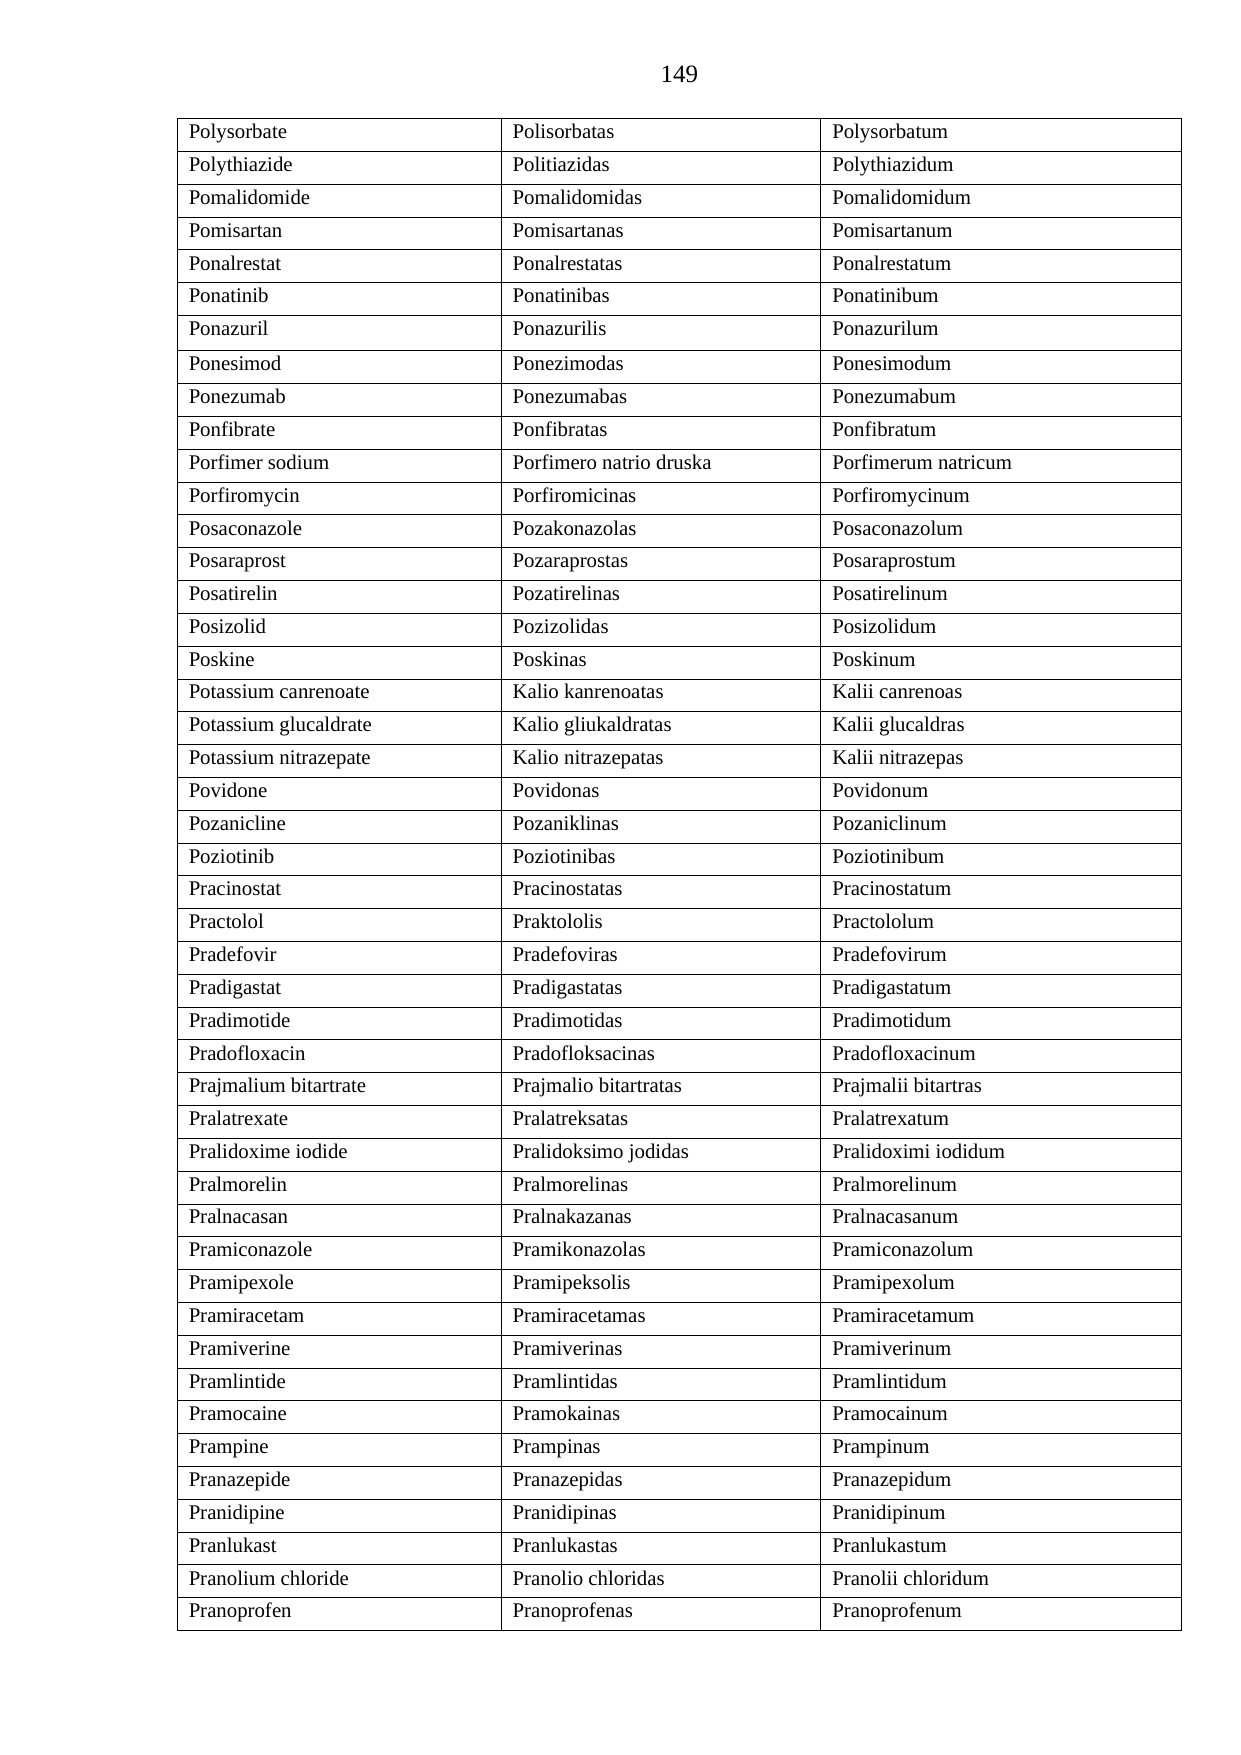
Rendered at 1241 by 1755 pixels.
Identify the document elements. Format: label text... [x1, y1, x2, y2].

table_cell Pradimotidum [821, 1008, 1181, 1039]
table_cell Pradofloxacin [178, 1040, 501, 1072]
table_cell Pralmorelin [178, 1172, 501, 1203]
table_cell Posaconazole [178, 515, 501, 547]
table_cell Pozaniclinum [821, 811, 1181, 842]
table_cell Poskine [178, 647, 501, 678]
table_cell Povidonas [502, 778, 820, 810]
table_cell Pranoprofenas [502, 1598, 820, 1630]
table_cell Posizolidum [821, 614, 1181, 646]
table_cell Posizolid [178, 614, 501, 646]
table_cell Porfimerum natricum [821, 450, 1181, 482]
table_cell Pramlintide [178, 1369, 501, 1400]
table_cell Porfiromycin [178, 483, 501, 514]
table_cell Posaraprostum [821, 548, 1181, 580]
table_cell Polisorbatas [502, 119, 820, 151]
table_cell Pranidipinum [821, 1500, 1181, 1532]
table_cell Posaconazolum [821, 515, 1181, 547]
table_cell Pranlukastum [821, 1533, 1181, 1564]
table_cell Pramipeksolis [502, 1270, 820, 1302]
table_cell Pracinostatas [502, 876, 820, 908]
table_cell Pramiracetamum [821, 1303, 1181, 1335]
table_cell Pomalidomidum [821, 185, 1181, 217]
table_cell Pomisartanum [821, 218, 1181, 249]
table_cell Pramlintidas [502, 1369, 820, 1400]
table_cell Pranidipine [178, 1500, 501, 1532]
table_cell Ponatinib [178, 283, 501, 315]
table_cell Pranolii chloridum [821, 1565, 1181, 1597]
table_cell Pralatrexatum [821, 1106, 1181, 1138]
table_cell Posatirelin [178, 581, 501, 613]
table_cell Potassium canrenoate [178, 680, 501, 711]
table_cell Poziotinibum [821, 844, 1181, 875]
table_cell Kalio kanrenoatas [502, 680, 820, 711]
table_cell Politiazidas [502, 152, 820, 184]
table_cell Ponazurilis [502, 316, 820, 350]
table_cell Pramiconazole [178, 1237, 501, 1269]
table_cell Pralidoksimo jodidas [502, 1139, 820, 1171]
table_cell Prajmalii bitartras [821, 1073, 1181, 1105]
table_cell Prampinum [821, 1434, 1181, 1466]
table_cell Pramokainas [502, 1401, 820, 1433]
table_cell Pomalidomide [178, 185, 501, 217]
table_cell Pranlukastas [502, 1533, 820, 1564]
table_cell Ponfibratum [821, 417, 1181, 449]
table_cell Ponesimod [178, 351, 501, 383]
table_cell Kalii canrenoas [821, 680, 1181, 711]
table_cell Poskinas [502, 647, 820, 678]
table_cell Polysorbatum [821, 119, 1181, 151]
table_cell Pozaraprostas [502, 548, 820, 580]
table_cell Pramiverine [178, 1336, 501, 1367]
table_cell Kalio nitrazepatas [502, 745, 820, 777]
table_cell Ponalrestat [178, 250, 501, 282]
table_cell Poskinum [821, 647, 1181, 678]
table_cell Pranolio chloridas [502, 1565, 820, 1597]
table_cell Prajmalium bitartrate [178, 1073, 501, 1105]
table_cell Practolol [178, 909, 501, 941]
table_cell Ponesimodum [821, 351, 1181, 383]
table_cell Potassium nitrazepate [178, 745, 501, 777]
table_cell Pracinostatum [821, 876, 1181, 908]
table_cell Pracinostat [178, 876, 501, 908]
table_cell Pradofloksacinas [502, 1040, 820, 1072]
table_cell Poziotinib [178, 844, 501, 875]
table_cell Pradimotidas [502, 1008, 820, 1039]
table_cell Ponazurilum [821, 316, 1181, 350]
table_cell Pranolium chloride [178, 1565, 501, 1597]
table_cell Kalii nitrazepas [821, 745, 1181, 777]
table_cell Pozaniklinas [502, 811, 820, 842]
table_cell Prajmalio bitartratas [502, 1073, 820, 1105]
table_cell Pramiconazolum [821, 1237, 1181, 1269]
table_cell Practololum [821, 909, 1181, 941]
table_cell Ponfibratas [502, 417, 820, 449]
table_cell Pralatreksatas [502, 1106, 820, 1138]
table_cell Pranoprofenum [821, 1598, 1181, 1630]
table_cell Polysorbate [178, 119, 501, 151]
table_cell Posatirelinum [821, 581, 1181, 613]
table_cell Pralnakazanas [502, 1205, 820, 1236]
table_cell Pramiracetamas [502, 1303, 820, 1335]
table_cell Kalii glucaldras [821, 712, 1181, 744]
table_cell Pozanicline [178, 811, 501, 842]
table_cell Porfimero natrio druska [502, 450, 820, 482]
table_cell Pranoprofen [178, 1598, 501, 1630]
table_cell Potassium glucaldrate [178, 712, 501, 744]
table_cell Pramiverinas [502, 1336, 820, 1367]
table_cell Povidone [178, 778, 501, 810]
table_cell Pralidoxime iodide [178, 1139, 501, 1171]
table_cell Ponezumabas [502, 384, 820, 416]
table_cell Pozatirelinas [502, 581, 820, 613]
table_cell Ponezimodas [502, 351, 820, 383]
table_cell Pramikonazolas [502, 1237, 820, 1269]
table_cell Pralmorelinas [502, 1172, 820, 1203]
table_cell Porfimer sodium [178, 450, 501, 482]
table_cell Prampinas [502, 1434, 820, 1466]
table_cell Pranazepide [178, 1467, 501, 1499]
table_cell Pramipexole [178, 1270, 501, 1302]
table_cell Pralidoximi iodidum [821, 1139, 1181, 1171]
table_cell Polythiazidum [821, 152, 1181, 184]
table_cell Praktololis [502, 909, 820, 941]
table_cell Pranlukast [178, 1533, 501, 1564]
table_cell Porfiromicinas [502, 483, 820, 514]
table_cell Pradefoviras [502, 942, 820, 974]
table_cell Pomisartan [178, 218, 501, 249]
table_cell Pramocaine [178, 1401, 501, 1433]
table_cell Pralmorelinum [821, 1172, 1181, 1203]
table_cell Pralnacasan [178, 1205, 501, 1236]
table_cell Pradigastatas [502, 975, 820, 1007]
table_cell Polythiazide [178, 152, 501, 184]
table_cell Ponatinibum [821, 283, 1181, 315]
table_cell Ponatinibas [502, 283, 820, 315]
table_cell Pramipexolum [821, 1270, 1181, 1302]
table_cell Pomisartanas [502, 218, 820, 249]
table_cell Ponazuril [178, 316, 501, 350]
table_cell Ponalrestatas [502, 250, 820, 282]
table_cell Pozizolidas [502, 614, 820, 646]
table_cell Pramlintidum [821, 1369, 1181, 1400]
table_cell Pradefovirum [821, 942, 1181, 974]
table_cell Pradigastat [178, 975, 501, 1007]
table_cell Ponalrestatum [821, 250, 1181, 282]
table_cell Pramocainum [821, 1401, 1181, 1433]
table_cell Poziotinibas [502, 844, 820, 875]
table_cell Ponezumabum [821, 384, 1181, 416]
table_cell Posaraprost [178, 548, 501, 580]
table_cell Pranazepidum [821, 1467, 1181, 1499]
table_cell Ponfibrate [178, 417, 501, 449]
table_cell Pramiverinum [821, 1336, 1181, 1367]
table_cell Pranidipinas [502, 1500, 820, 1532]
table_cell Pradefovir [178, 942, 501, 974]
table_cell Pralatrexate [178, 1106, 501, 1138]
table_cell Pralnacasanum [821, 1205, 1181, 1236]
table_cell Prampine [178, 1434, 501, 1466]
table_cell Kalio gliukaldratas [502, 712, 820, 744]
table_cell Pradigastatum [821, 975, 1181, 1007]
table_cell Pradimotide [178, 1008, 501, 1039]
table_cell Pramiracetam [178, 1303, 501, 1335]
table_cell Pomalidomidas [502, 185, 820, 217]
table_cell Povidonum [821, 778, 1181, 810]
table_cell Porfiromycinum [821, 483, 1181, 514]
table_cell Ponezumab [178, 384, 501, 416]
table_cell Pozakonazolas [502, 515, 820, 547]
table_cell Pradofloxacinum [821, 1040, 1181, 1072]
table_cell Pranazepidas [502, 1467, 820, 1499]
